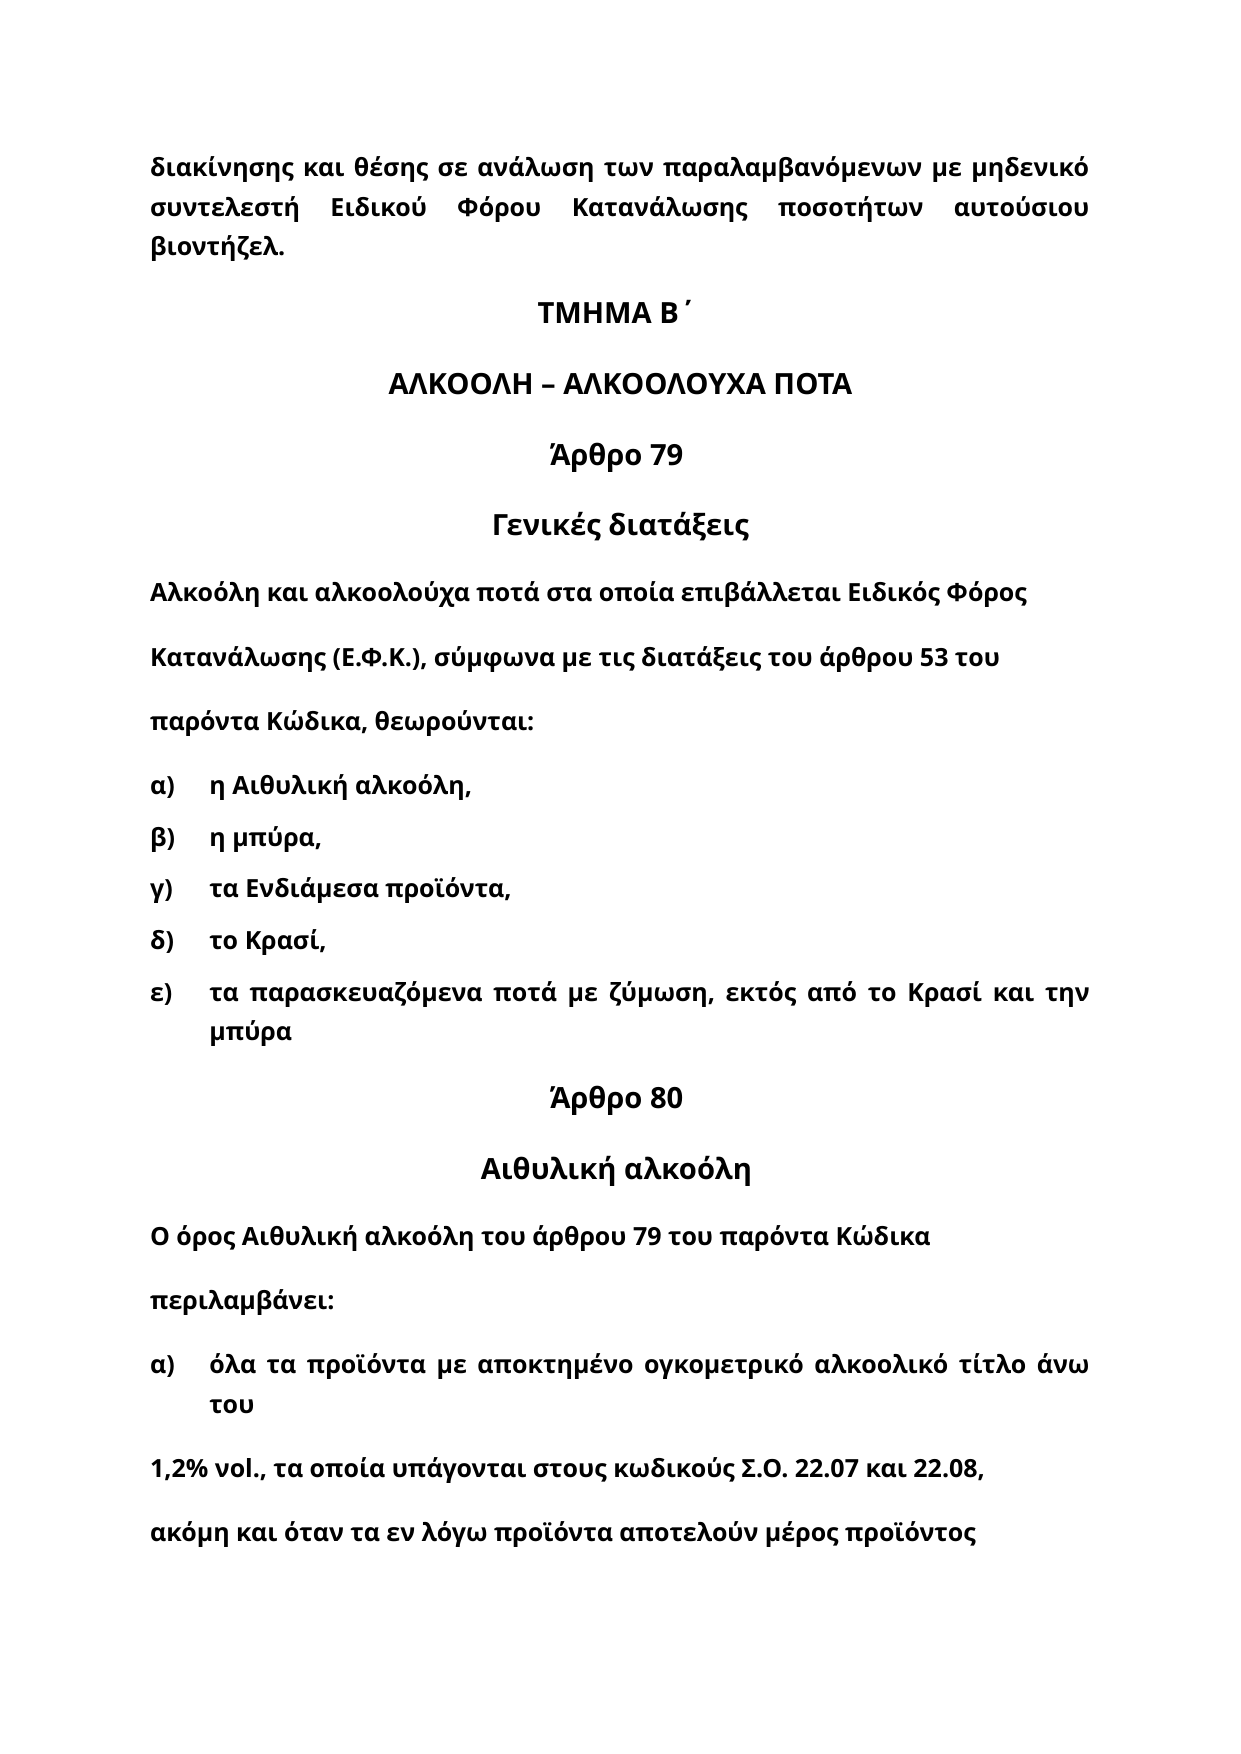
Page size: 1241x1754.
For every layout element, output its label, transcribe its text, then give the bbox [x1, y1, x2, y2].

list α) όλα τα προϊόντα με αποκτημένο ογκομετρικό αλκοολικό τίτλο άνω του [150, 1347, 1090, 1420]
text παρόντα Κώδικα, θεωρούνται: [150, 703, 1090, 737]
list β) η μπύρα, [150, 819, 1090, 853]
list α) η Αιθυλική αλκοόλη, [150, 767, 1090, 802]
subtitle Άρθρο 79 [150, 434, 1090, 473]
text Αλκοόλη και αλκοολούχα ποτά στα οποία επιβάλλεται Ειδικός Φόρος [150, 575, 1090, 609]
subtitle ΤΜΗΜΑ Β΄ [150, 292, 1090, 332]
list ε) τα παρασκευαζόμενα ποτά με ζύμωση, εκτός από το Κρασί και την μπύρα [150, 974, 1090, 1047]
text Ο όρος Αιθυλική αλκοόλη του άρθρου 79 του παρόντα Κώδικα [150, 1219, 1090, 1253]
text περιλαμβάνει: [150, 1283, 1090, 1317]
text 1,2% νοl., τα οποία υπάγονται στους κωδικούς Σ.Ο. 22.07 και 22.08, [150, 1450, 1090, 1484]
text Κατανάλωσης (Ε.Φ.Κ.), σύμφωνα με τις διατάξεις του άρθρου 53 του [150, 639, 1090, 673]
subtitle Αιθυλική αλκοόλη [150, 1148, 1090, 1188]
text διακίνησης και θέσης σε ανάλωση των παραλαμβανόμενων με μηδενικό συντελεστή Ειδικού Φόρου Κατανάλωσης ποσοτήτων αυτούσιου βιοντήζελ. [150, 150, 1090, 262]
subtitle ΑΛΚΟΟΛΗ – ΑΛΚΟΟΛΟΥΧΑ ΠΟΤΑ [150, 363, 1090, 403]
list δ) το Κρασί, [150, 922, 1090, 957]
subtitle Γενικές διατάξεις [150, 504, 1090, 544]
list γ) τα Ενδιάμεσα προϊόντα, [150, 871, 1090, 905]
subtitle Άρθρο 80 [150, 1077, 1090, 1117]
text ακόμη και όταν τα εν λόγω προϊόντα αποτελούν μέρος προϊόντος [150, 1514, 1090, 1549]
